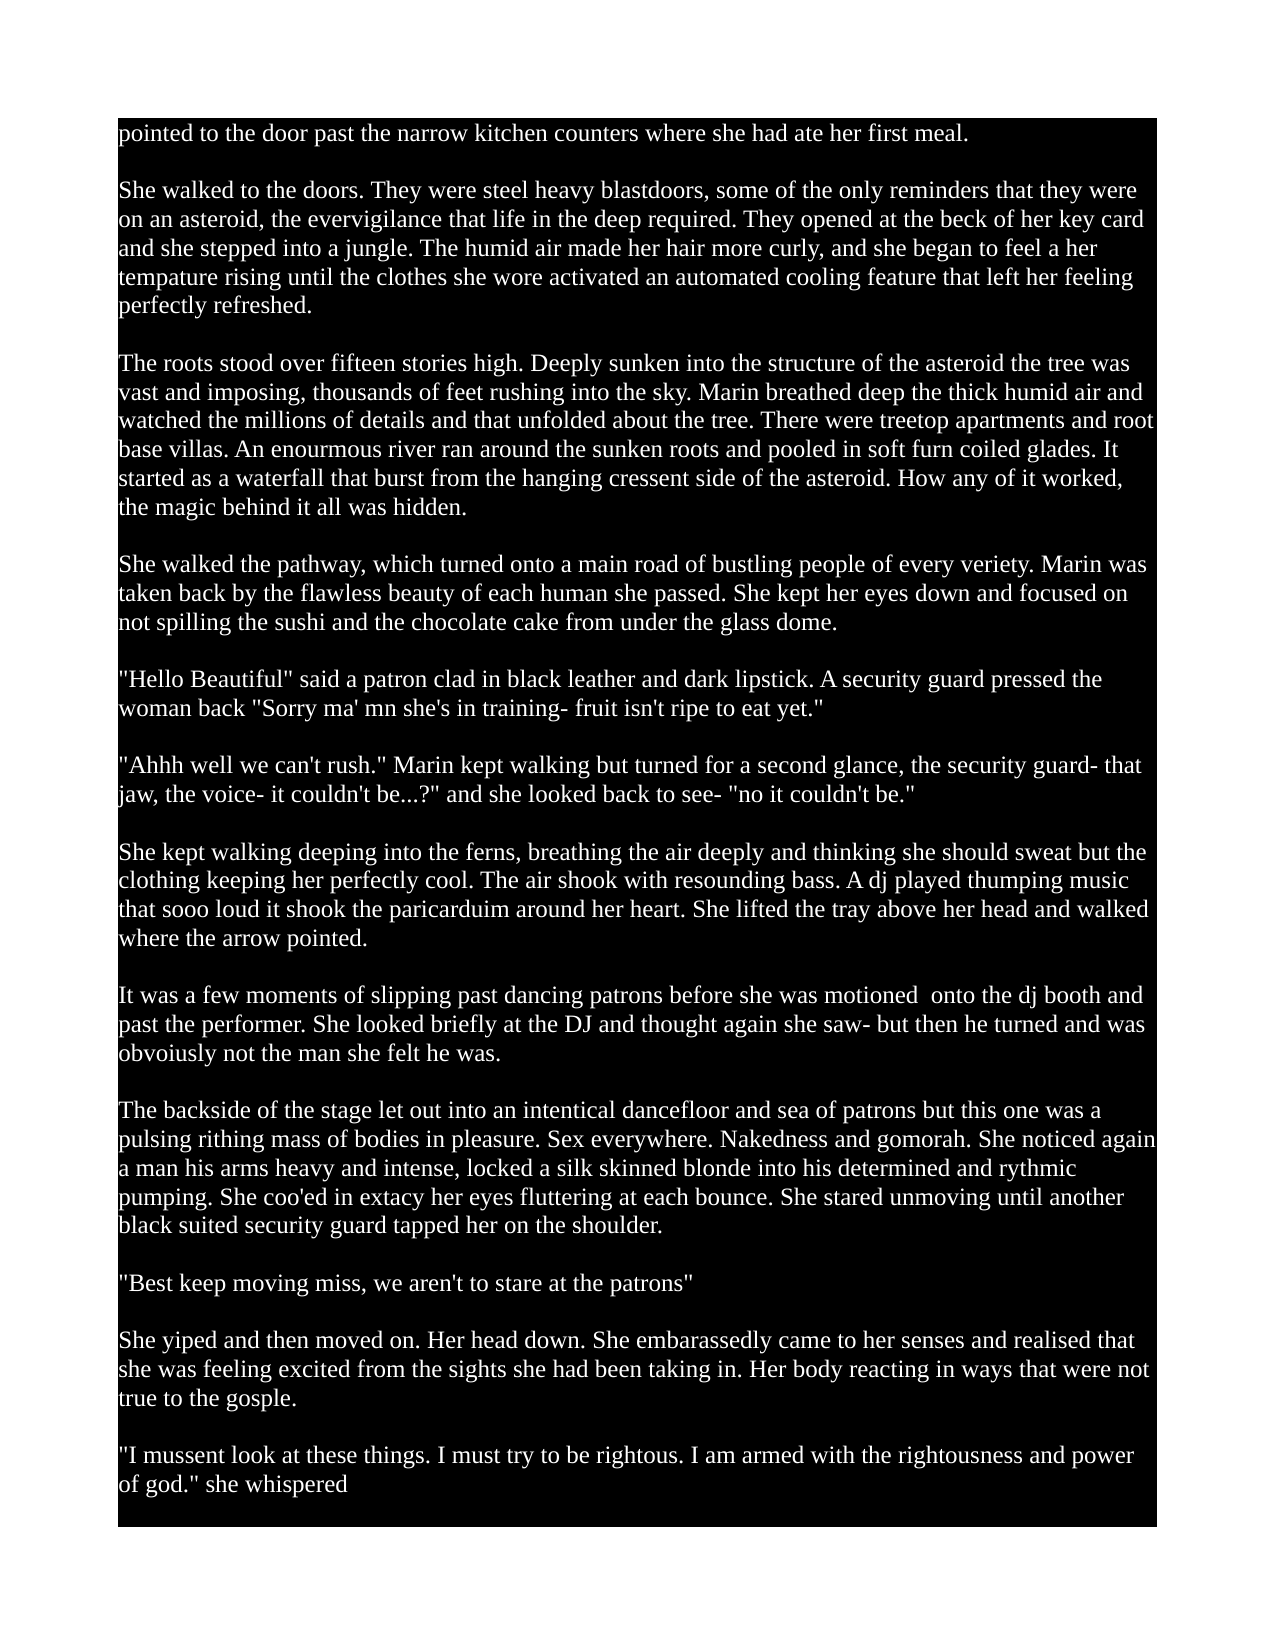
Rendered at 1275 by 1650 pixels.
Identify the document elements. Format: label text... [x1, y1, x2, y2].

text pointed to the door past the narrow kitchen counters where she had ate her first meal. [118, 118, 1157, 147]
text "Hello Beautiful" said a patron clad in black leather and dark lipstick. A security guard pressed the woman back "Sorry ma' mn she's in training- fruit isn't ripe to eat yet." "Ahhh well we can't rush." Marin kept walking but turned for a second glance, the security guard- that jaw, the voice- it couldn't be...?" and she looked back to see- "no it couldn't be." [118, 664, 1157, 837]
text It was a few moments of slipping past dancing patrons before she was motioned onto the dj booth and past the performer. She looked briefly at the DJ and thought again she saw- but then he turned and was obvoiusly not the man she felt he was. The backside of the stage let out into an intentical dancefloor and sea of patrons but this one was a pulsing rithing mass of bodies in pleasure. Sex everywhere. Nakedness and gomorah. She noticed again a man his arms heavy and intense, locked a silk skinned blonde into his determined and rythmic pumping. She coo'ed in extacy her eyes fluttering at each bounce. She stared unmoving until another black suited security guard tapped her on the shoulder. "Best keep moving miss, we aren't to stare at the patrons" [118, 981, 1157, 1297]
text The roots stood over fifteen stories high. Deeply sunken into the structure of the asteroid the tree was vast and imposing, thousands of feet rushing into the sky. Marin breathed deep the thick humid air and watched the millions of details and that unfolded about the tree. There were treetop apartments and root base villas. An enourmous river ran around the sunken roots and pooled in soft furn coiled glades. It started as a waterfall that burst from the hanging cressent side of the asteroid. How any of it worked, the magic behind it all was hidden. [118, 348, 1157, 521]
text She walked to the doors. They were steel heavy blastdoors, some of the only reminders that they were on an asteroid, the evervigilance that life in the deep required. They opened at the beck of her key card and she stepped into a jungle. The humid air made her hair more curly, and she began to feel a her tempature rising until the clothes she wore activated an automated cooling feature that left her feeling perfectly refreshed. [118, 176, 1157, 319]
text She kept walking deeping into the ferns, breathing the air deeply and thinking she should sweat but the clothing keeping her perfectly cool. The air shook with resounding bass. A dj played thumping music that sooo loud it shook the paricarduim around her heart. She lifted the tray above her head and walked where the arrow pointed. [118, 837, 1157, 952]
text She walked the pathway, which turned onto a main road of bustling people of every veriety. Marin was taken back by the flawless beauty of each human she passed. She kept her eyes down and focused on not spilling the sushi and the chocolate cake from under the glass dome. [118, 549, 1157, 636]
text She yiped and then moved on. Her head down. She embarassedly came to her senses and realised that she was feeling excited from the sights she had been taking in. Her body reacting in ways that were not true to the gosple. "I mussent look at these things. I must try to be rightous. I am armed with the rightousness and power of god." she whispered [118, 1326, 1157, 1498]
